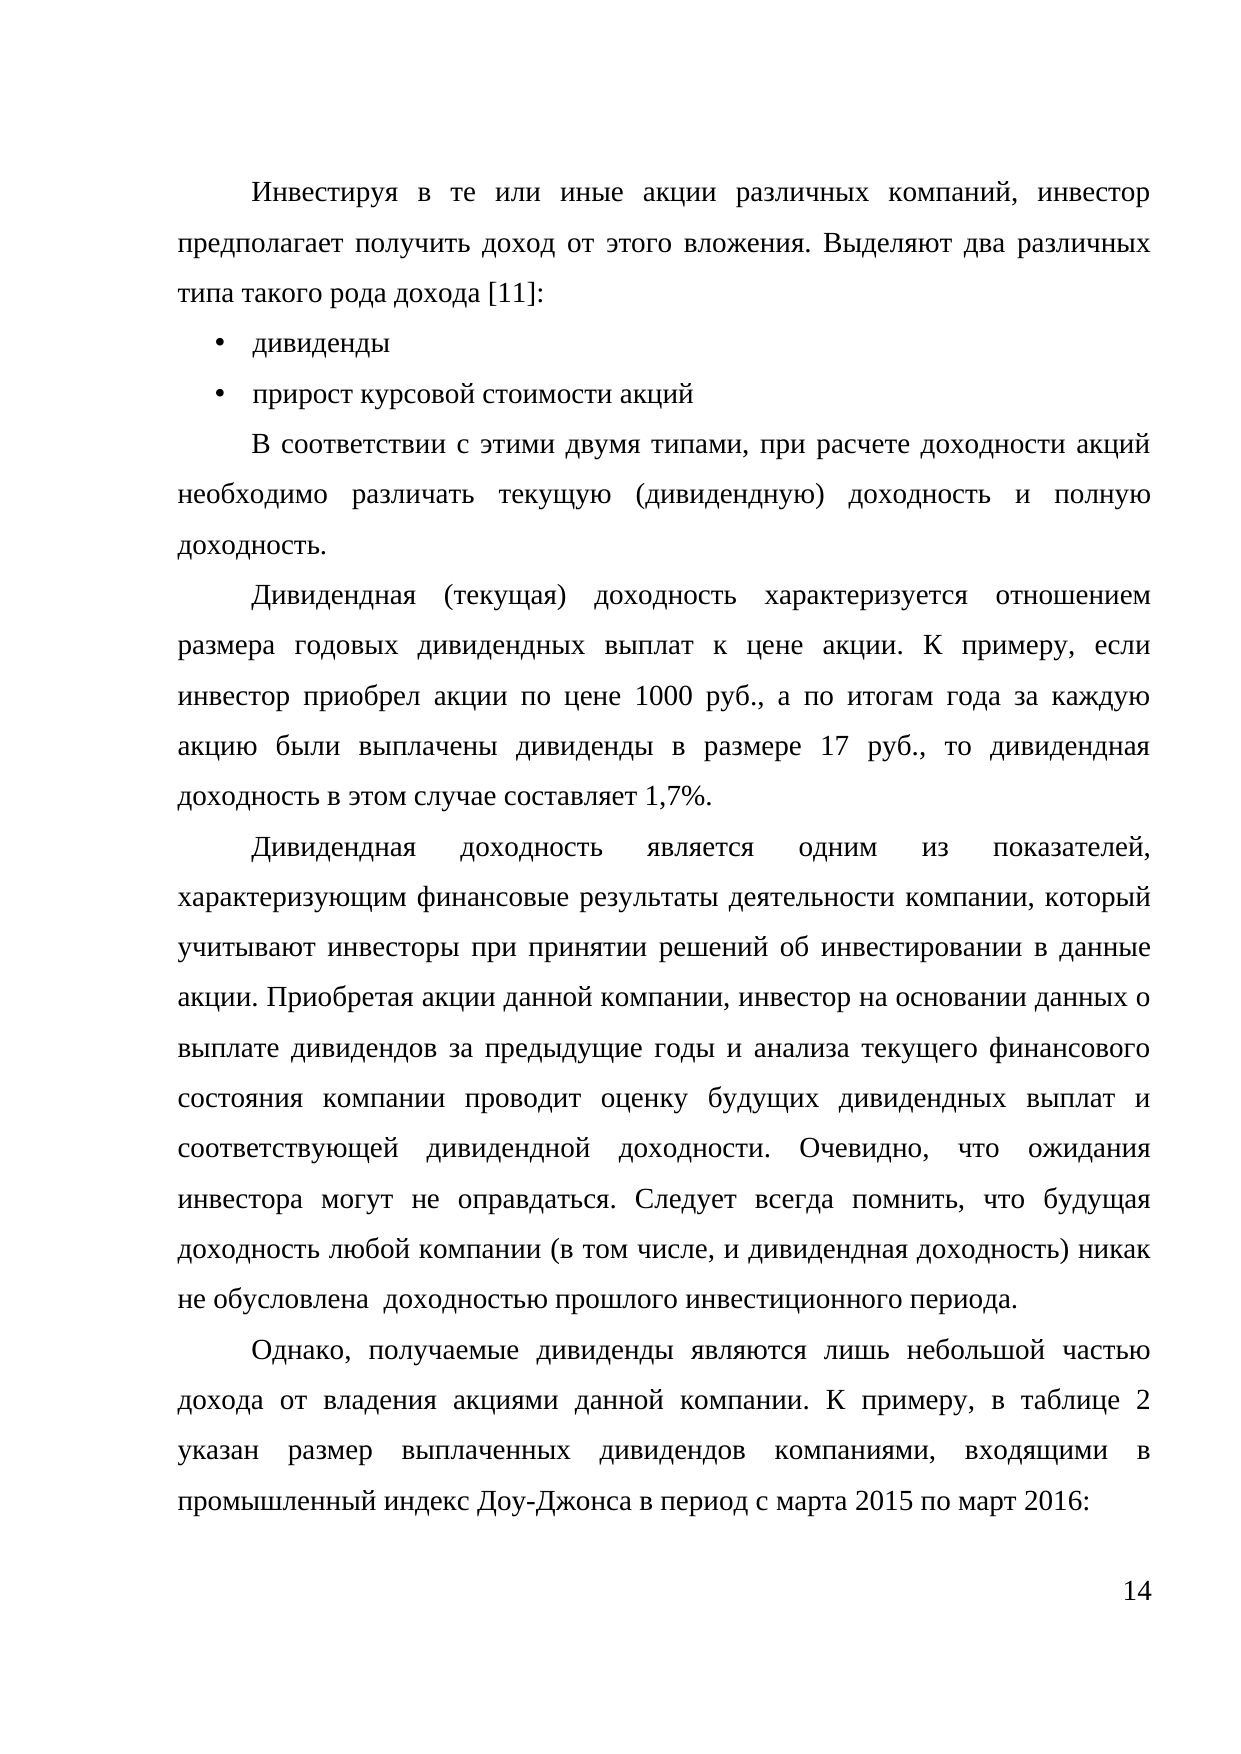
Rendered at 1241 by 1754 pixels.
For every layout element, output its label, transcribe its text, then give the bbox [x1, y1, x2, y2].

text Однако, получаемые дивиденды являются лишь небольшой частью дохода от владения акциями данной компании. К примеру, в таблице 2 указан размер выплаченных дивидендов компаниями, входящими в промышленный индекс Доу-Джонса в период с марта 2015 по март 2016: [177, 1332, 1152, 1516]
list прирост курсовой стоимости акций [215, 376, 1152, 409]
text В соответствии с этими двумя типами, при расчете доходности акций необходимо различать текущую (дивидендную) доходность и полную доходность. [177, 426, 1152, 560]
list дивиденды [215, 325, 1152, 359]
text Инвестируя в те или иные акции различных компаний, инвестор предполагает получить доход от этого вложения. Выделяют два различных типа такого рода дохода [11]: [177, 174, 1152, 308]
text Дивидендная доходность является одним из показателей, характеризующим финансовые результаты деятельности компании, который учитывают инвесторы при принятии решений об инвестировании в данные акции. Приобретая акции данной компании, инвестор на основании данных о выплате дивидендов за предыдущие годы и анализа текущего финансового состояния компании проводит оценку будущих дивидендных выплат и соответствующей дивидендной доходности. Очевидно, что ожидания инвестора могут не оправдаться. Следует всегда помнить, что будущая доходность любой компании (в том числе, и дивидендная доходность) никак не обусловлена доходностью прошлого инвестиционного периода. [177, 829, 1152, 1315]
text Дивидендная (текущая) доходность характеризуется отношением размера годовых дивидендных выплат к цене акции. К примеру, если инвестор приобрел акции по цене 1000 руб., а по итогам года за каждую акцию были выплачены дивиденды в размере 17 руб., то дивидендная доходность в этом случае составляет 1,7%. [177, 577, 1152, 812]
